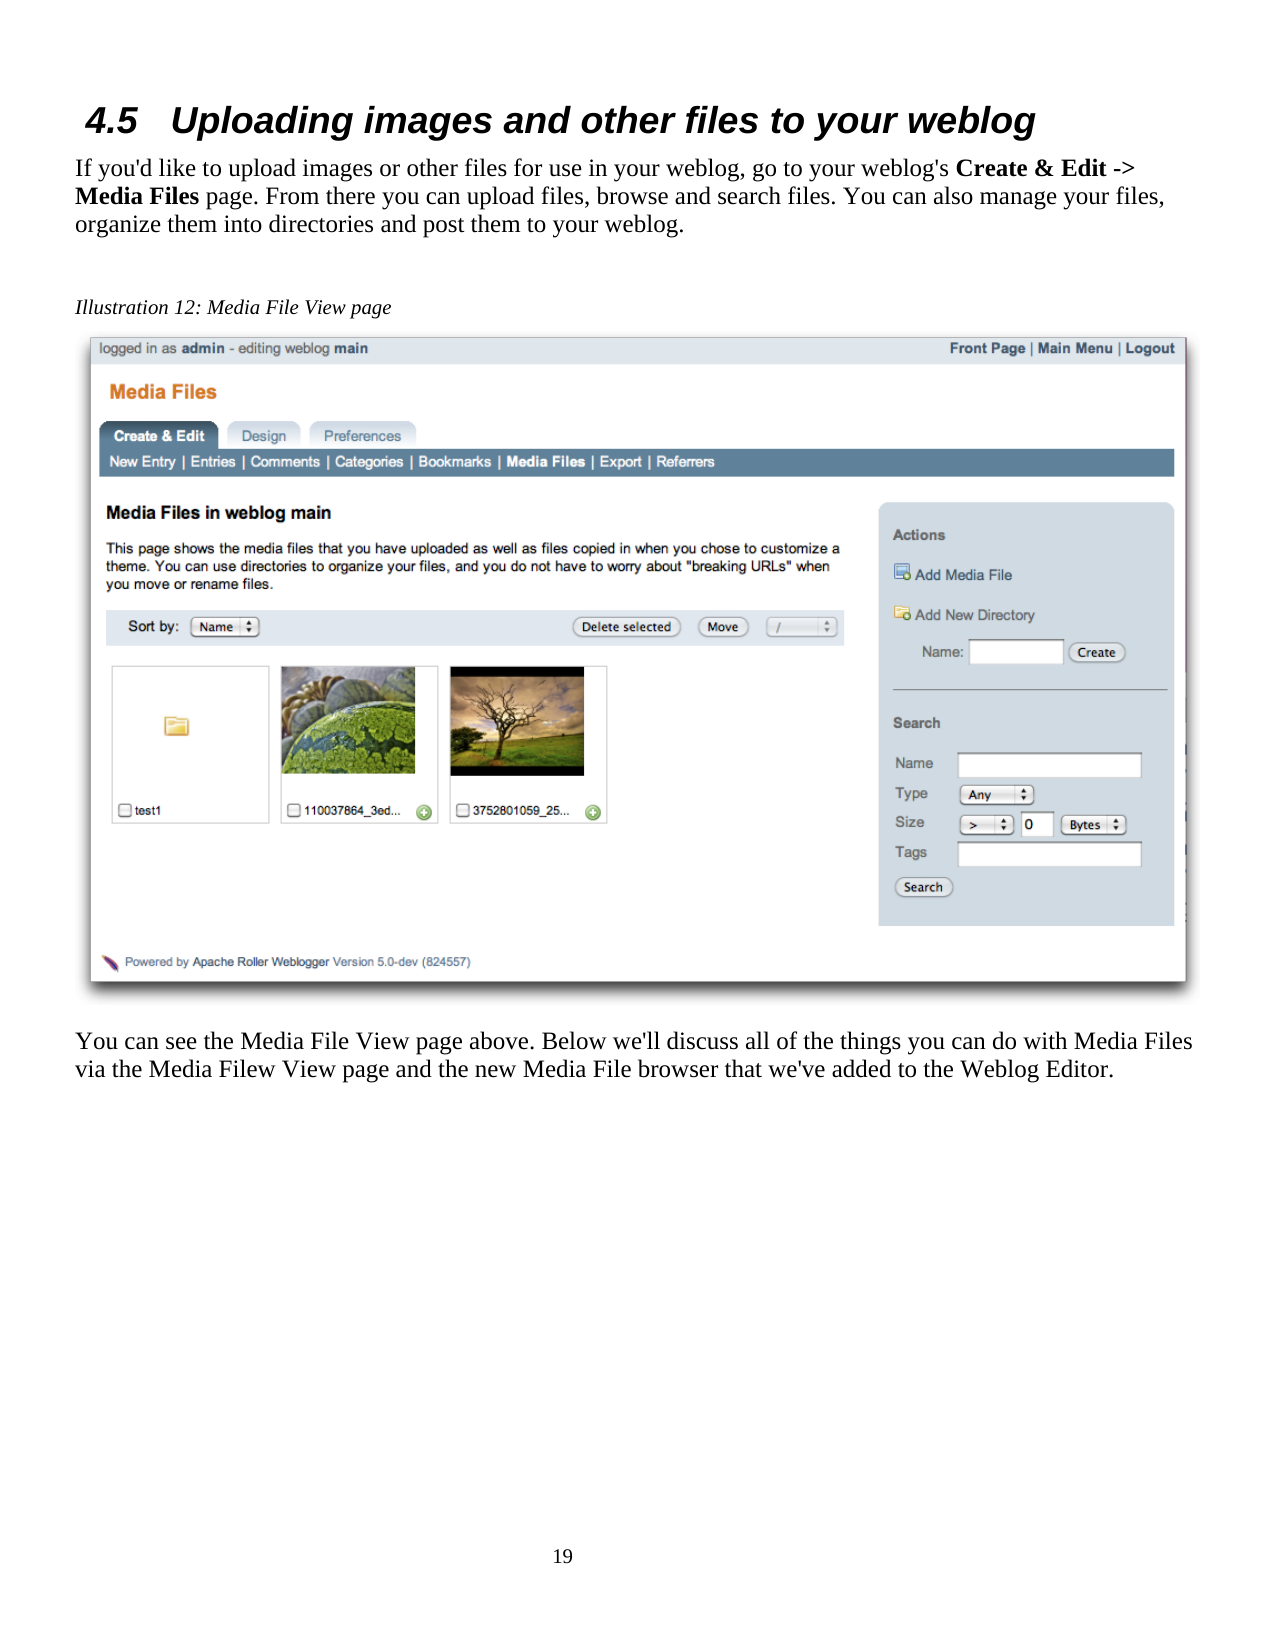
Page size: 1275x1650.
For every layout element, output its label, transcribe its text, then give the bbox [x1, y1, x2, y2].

text If you'd like to upload images or other files for use in your weblog, go to your weblog's Create & Edit -> Media Files page. From there you can upload files, browse and search files. You can also manage your files, organize them into directories and post them to your weblog. [75, 154, 1200, 237]
text [75, 319, 1200, 331]
picture [75, 331, 1200, 1005]
text Illustration 12: Media File View page [75, 296, 1200, 319]
text You can see the Media File View page above. Below we'll discuss all of the things you can do with Media Files via the Media Filew View page and the new Media File browser that we've added to the Weblog Editor. [75, 1005, 1200, 1083]
text [75, 283, 1200, 296]
subtitle Uploading images and other files to your weblog [75, 100, 1200, 142]
